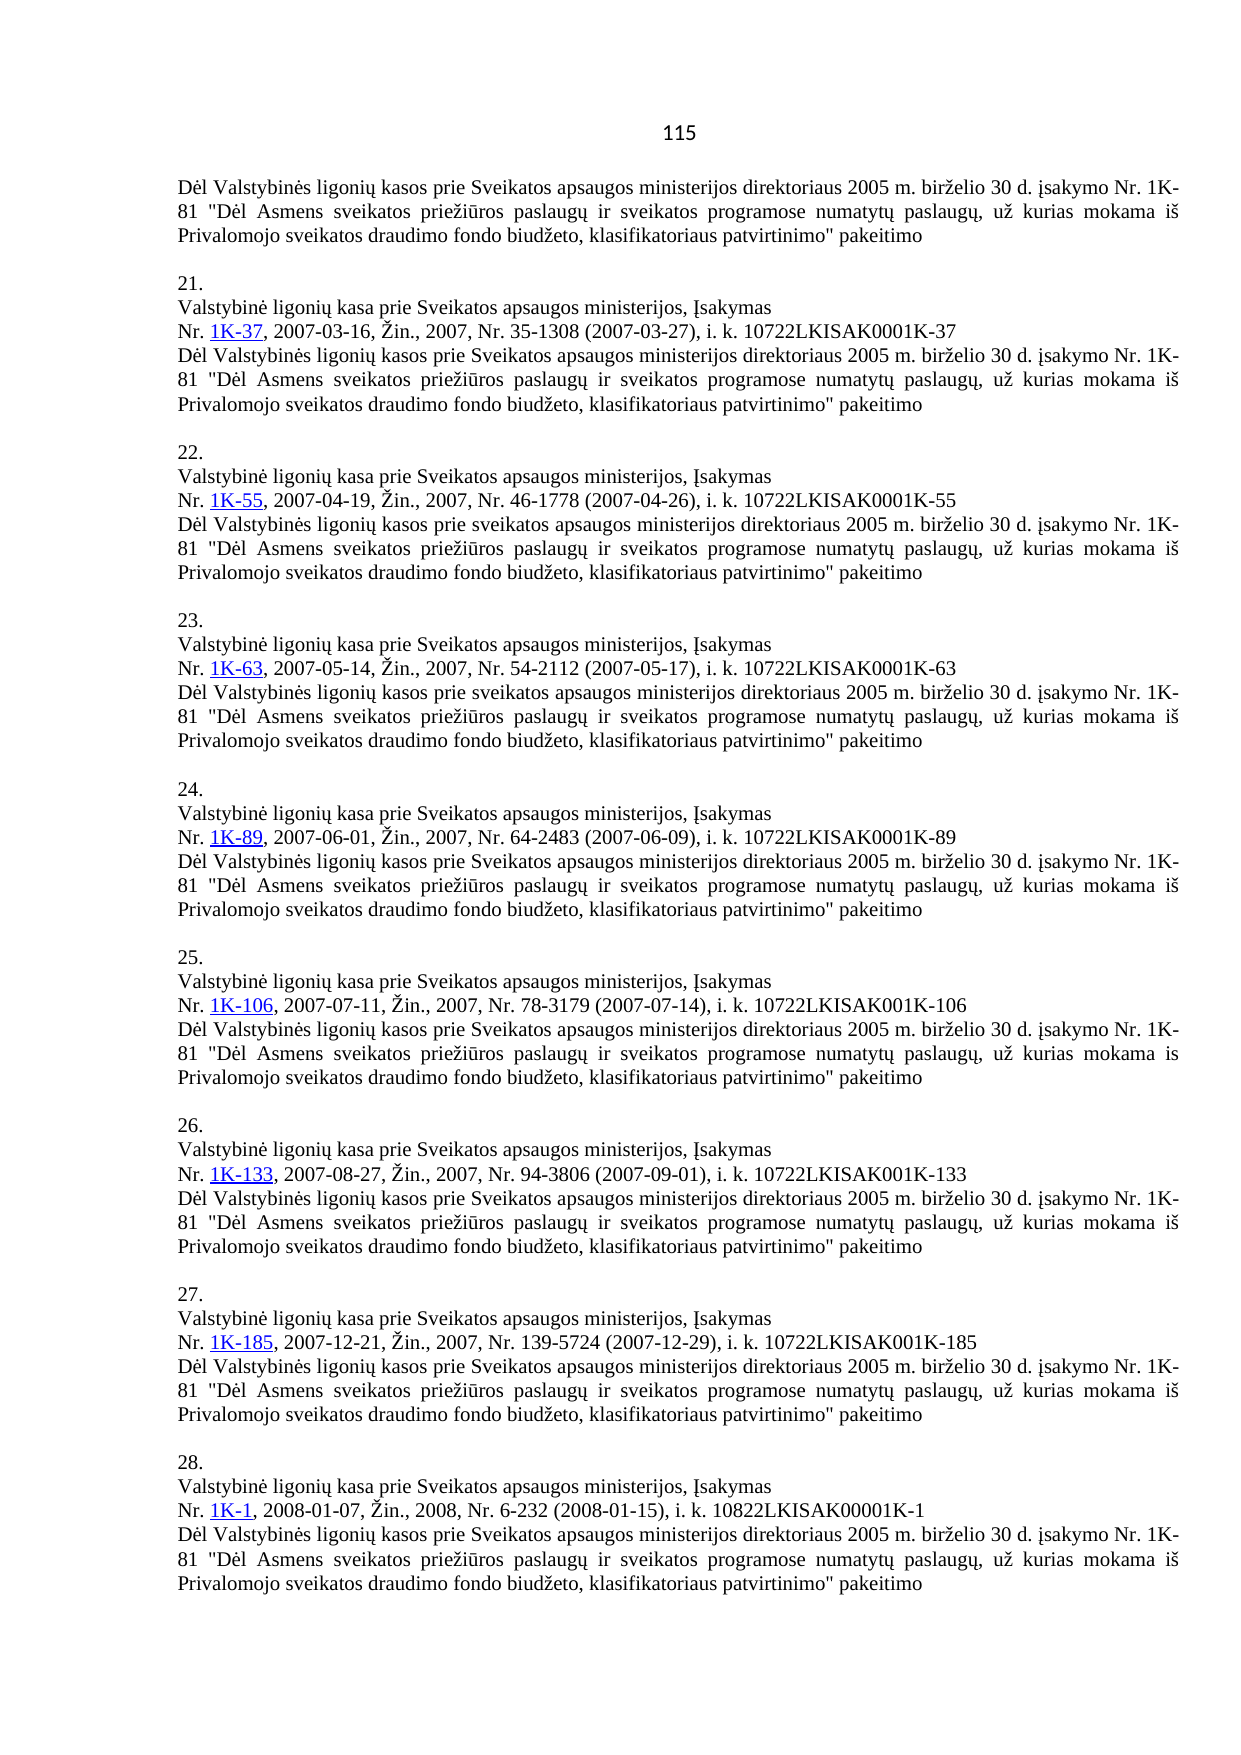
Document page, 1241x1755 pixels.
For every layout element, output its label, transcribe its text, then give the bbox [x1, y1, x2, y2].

text Valstybinė ligonių kasa prie Sveikatos apsaugos ministerijos, Įsakymas [177, 295, 1181, 319]
text Dėl Valstybinės ligonių kasos prie Sveikatos apsaugos ministerijos direktoriaus 2005 m. birželio 30 d. įsakymo Nr. 1K-81 "Dėl Asmens sveikatos priežiūros paslaugų ir sveikatos programose numatytų paslaugų, už kurias mokama iš Privalomojo sveikatos draudimo fondo biudžeto, klasifikatoriaus patvirtinimo" pakeitimo [177, 1186, 1181, 1258]
text Dėl Valstybinės ligonių kasos prie Sveikatos apsaugos ministerijos direktoriaus 2005 m. birželio 30 d. įsakymo Nr. 1K-81 "Dėl Asmens sveikatos priežiūros paslaugų ir sveikatos programose numatytų paslaugų, už kurias mokama iš Privalomojo sveikatos draudimo fondo biudžeto, klasifikatoriaus patvirtinimo" pakeitimo [177, 1522, 1181, 1594]
text Dėl Valstybinės ligonių kasos prie Sveikatos apsaugos ministerijos direktoriaus 2005 m. birželio 30 d. įsakymo Nr. 1K-81 "Dėl Asmens sveikatos priežiūros paslaugų ir sveikatos programose numatytų paslaugų, už kurias mokama iš Privalomojo sveikatos draudimo fondo biudžeto, klasifikatoriaus patvirtinimo" pakeitimo [177, 343, 1181, 416]
text Dėl Valstybinės ligonių kasos prie sveikatos apsaugos ministerijos direktoriaus 2005 m. birželio 30 d. įsakymo Nr. 1K-81 "Dėl Asmens sveikatos priežiūros paslaugų ir sveikatos programose numatytų paslaugų, už kurias mokama iš Privalomojo sveikatos draudimo fondo biudžeto, klasifikatoriaus patvirtinimo" pakeitimo [177, 512, 1181, 584]
text Valstybinė ligonių kasa prie Sveikatos apsaugos ministerijos, Įsakymas [177, 1137, 1181, 1161]
text Nr. 1K-133, 2007-08-27, Žin., 2007, Nr. 94-3806 (2007-09-01), i. k. 10722LKISAK001K-133 [177, 1161, 1181, 1186]
text Dėl Valstybinės ligonių kasos prie Sveikatos apsaugos ministerijos direktoriaus 2005 m. birželio 30 d. įsakymo Nr. 1K-81 "Dėl Asmens sveikatos priežiūros paslaugų ir sveikatos programose numatytų paslaugų, už kurias mokama iš Privalomojo sveikatos draudimo fondo biudžeto, klasifikatoriaus patvirtinimo" pakeitimo [177, 175, 1181, 247]
text 23. [177, 608, 1181, 632]
text Nr. 1K-63, 2007-05-14, Žin., 2007, Nr. 54-2112 (2007-05-17), i. k. 10722LKISAK0001K-63 [177, 656, 1181, 680]
text 28. [177, 1450, 1181, 1474]
text Nr. 1K-37, 2007-03-16, Žin., 2007, Nr. 35-1308 (2007-03-27), i. k. 10722LKISAK0001K-37 [177, 319, 1181, 343]
text Valstybinė ligonių kasa prie Sveikatos apsaugos ministerijos, Įsakymas [177, 801, 1181, 824]
text Dėl Valstybinės ligonių kasos prie sveikatos apsaugos ministerijos direktoriaus 2005 m. birželio 30 d. įsakymo Nr. 1K-81 "Dėl Asmens sveikatos priežiūros paslaugų ir sveikatos programose numatytų paslaugų, už kurias mokama iš Privalomojo sveikatos draudimo fondo biudžeto, klasifikatoriaus patvirtinimo" pakeitimo [177, 680, 1181, 752]
text 25. [177, 945, 1181, 969]
text Dėl Valstybinės ligonių kasos prie Sveikatos apsaugos ministerijos direktoriaus 2005 m. birželio 30 d. įsakymo Nr. 1K-81 "Dėl Asmens sveikatos priežiūros paslaugų ir sveikatos programose numatytų paslaugų, už kurias mokama iš Privalomojo sveikatos draudimo fondo biudžeto, klasifikatoriaus patvirtinimo" pakeitimo [177, 849, 1181, 921]
text Nr. 1K-55, 2007-04-19, Žin., 2007, Nr. 46-1778 (2007-04-26), i. k. 10722LKISAK0001K-55 [177, 488, 1181, 512]
text Valstybinė ligonių kasa prie Sveikatos apsaugos ministerijos, Įsakymas [177, 1474, 1181, 1498]
text Nr. 1K-89, 2007-06-01, Žin., 2007, Nr. 64-2483 (2007-06-09), i. k. 10722LKISAK0001K-89 [177, 824, 1181, 849]
text Valstybinė ligonių kasa prie Sveikatos apsaugos ministerijos, Įsakymas [177, 464, 1181, 488]
text 27. [177, 1282, 1181, 1306]
text Valstybinė ligonių kasa prie Sveikatos apsaugos ministerijos, Įsakymas [177, 1306, 1181, 1330]
text 21. [177, 271, 1181, 295]
text Nr. 1K-106, 2007-07-11, Žin., 2007, Nr. 78-3179 (2007-07-14), i. k. 10722LKISAK001K-106 [177, 993, 1181, 1017]
text Dėl Valstybinės ligonių kasos prie Sveikatos apsaugos ministerijos direktoriaus 2005 m. birželio 30 d. įsakymo Nr. 1K-81 "Dėl Asmens sveikatos priežiūros paslaugų ir sveikatos programose numatytų paslaugų, už kurias mokama iš Privalomojo sveikatos draudimo fondo biudžeto, klasifikatoriaus patvirtinimo" pakeitimo [177, 1354, 1181, 1426]
text Valstybinė ligonių kasa prie Sveikatos apsaugos ministerijos, Įsakymas [177, 969, 1181, 993]
text 24. [177, 776, 1181, 801]
text Dėl Valstybinės ligonių kasos prie Sveikatos apsaugos ministerijos direktoriaus 2005 m. birželio 30 d. įsakymo Nr. 1K-81 "Dėl Asmens sveikatos priežiūros paslaugų ir sveikatos programose numatytų paslaugų, už kurias mokama is Privalomojo sveikatos draudimo fondo biudžeto, klasifikatoriaus patvirtinimo" pakeitimo [177, 1017, 1181, 1089]
text Nr. 1K-1, 2008-01-07, Žin., 2008, Nr. 6-232 (2008-01-15), i. k. 10822LKISAK00001K-1 [177, 1498, 1181, 1522]
text Nr. 1K-185, 2007-12-21, Žin., 2007, Nr. 139-5724 (2007-12-29), i. k. 10722LKISAK001K-185 [177, 1330, 1181, 1354]
text 22. [177, 439, 1181, 464]
text Valstybinė ligonių kasa prie Sveikatos apsaugos ministerijos, Įsakymas [177, 632, 1181, 656]
text 26. [177, 1113, 1181, 1137]
